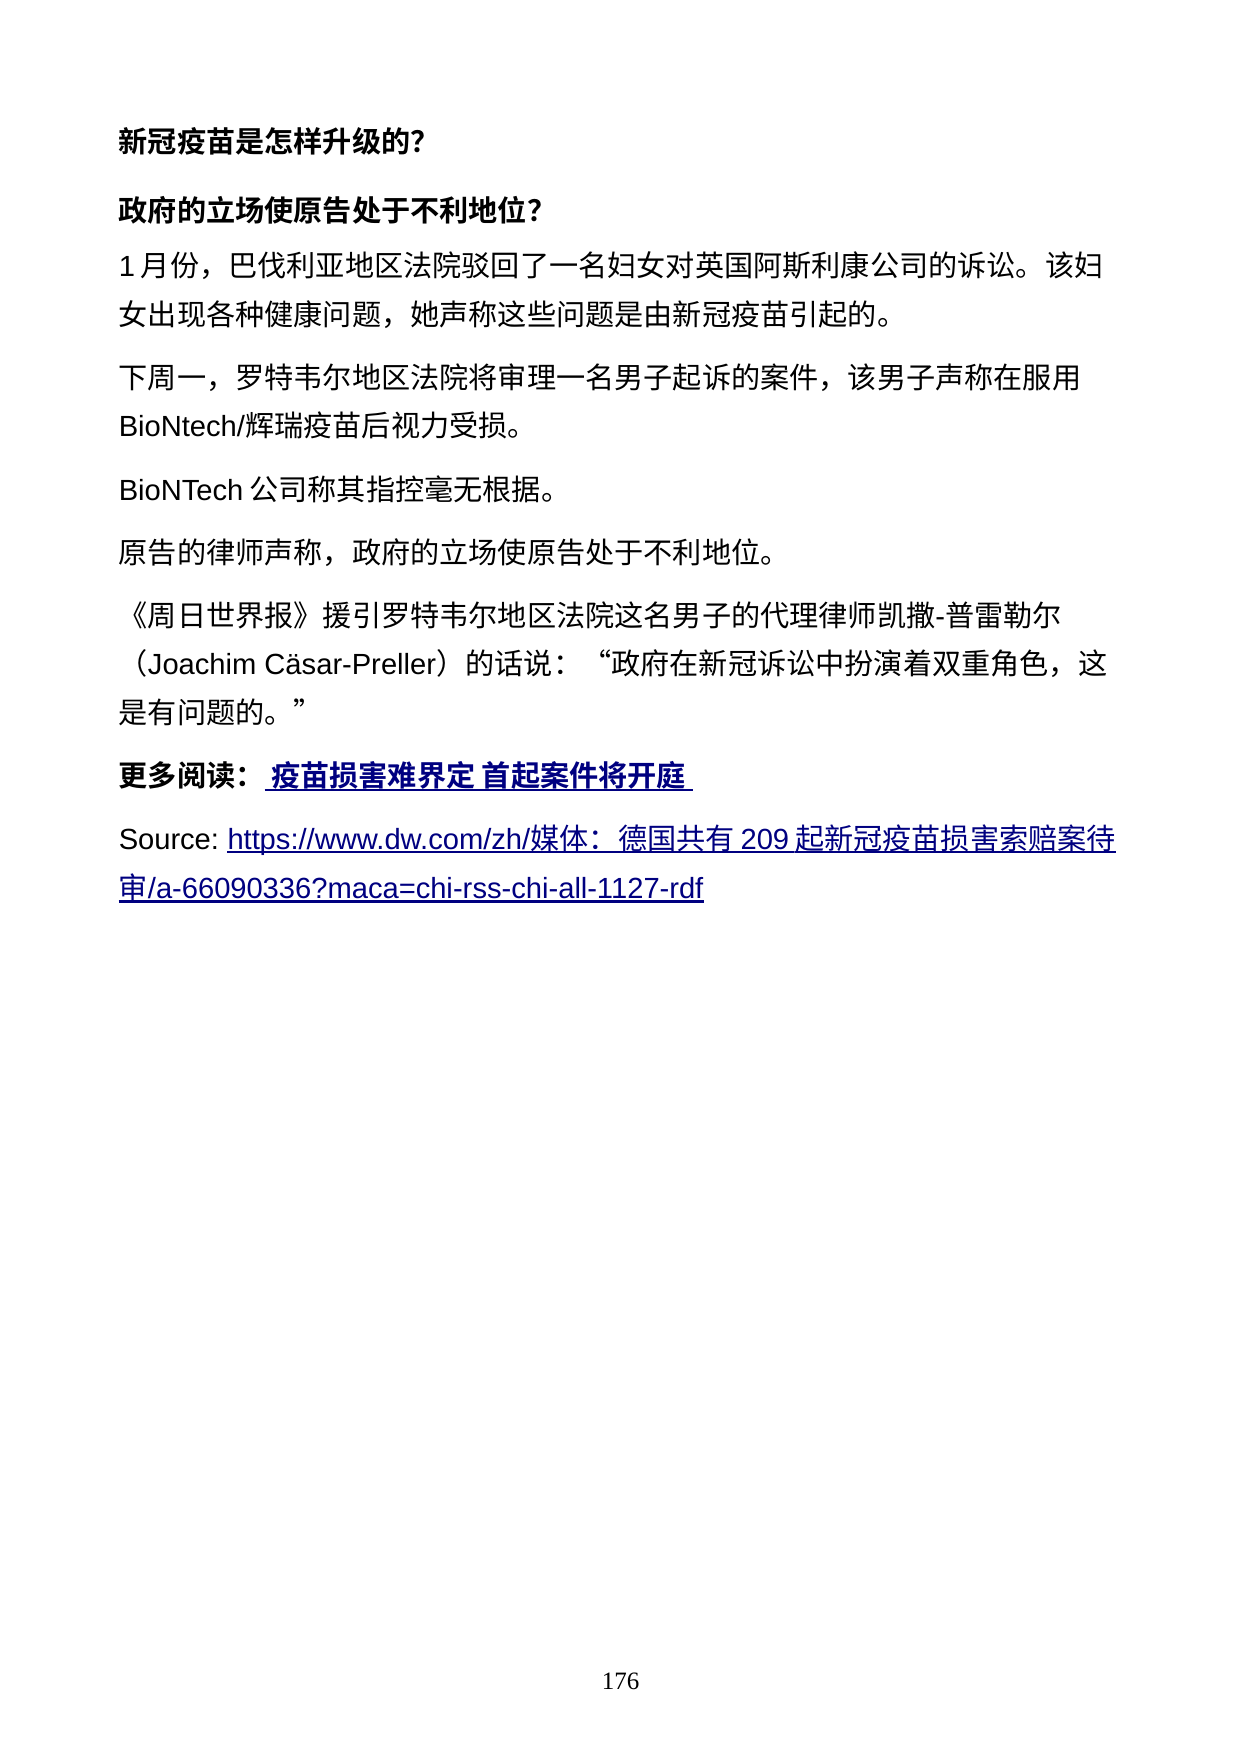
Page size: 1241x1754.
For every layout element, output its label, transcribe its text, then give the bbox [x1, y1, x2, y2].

text 下周一，罗特韦尔地区法院将审理一名男子起诉的案件，该男子声称在服用 BioNtech/辉瑞疫苗后视力受损。 [118, 354, 1122, 445]
subtitle 政府的立场使原告处于不利地位？ [118, 188, 1122, 230]
text 《周日世界报》援引罗特韦尔地区法院这名男子的代理律师凯撒-普雷勒尔（Joachim Cäsar-Preller）的话说：“政府在新冠诉讼中扮演着双重角色，这是有问题的。” [118, 592, 1122, 732]
text 原告的律师声称，政府的立场使原告处于不利地位。 [118, 529, 1122, 571]
text 1月份，巴伐利亚地区法院驳回了一名妇女对英国阿斯利康公司的诉讼。该妇女出现各种健康问题，她声称这些问题是由新冠疫苗引起的。 [118, 243, 1122, 333]
text Source: https://www.dw.com/zh/媒体：德国共有209起新冠疫苗损害索赔案待审/a-66090336?maca=chi-rss-chi-all-1127-rdf [118, 816, 1122, 906]
subtitle 新冠疫苗是怎样升级的？ [118, 118, 1122, 161]
text 更多阅读： 疫苗损害难界定 首起案件将开庭 [118, 752, 1122, 795]
text BioNTech公司称其指控毫无根据。 [118, 466, 1122, 508]
